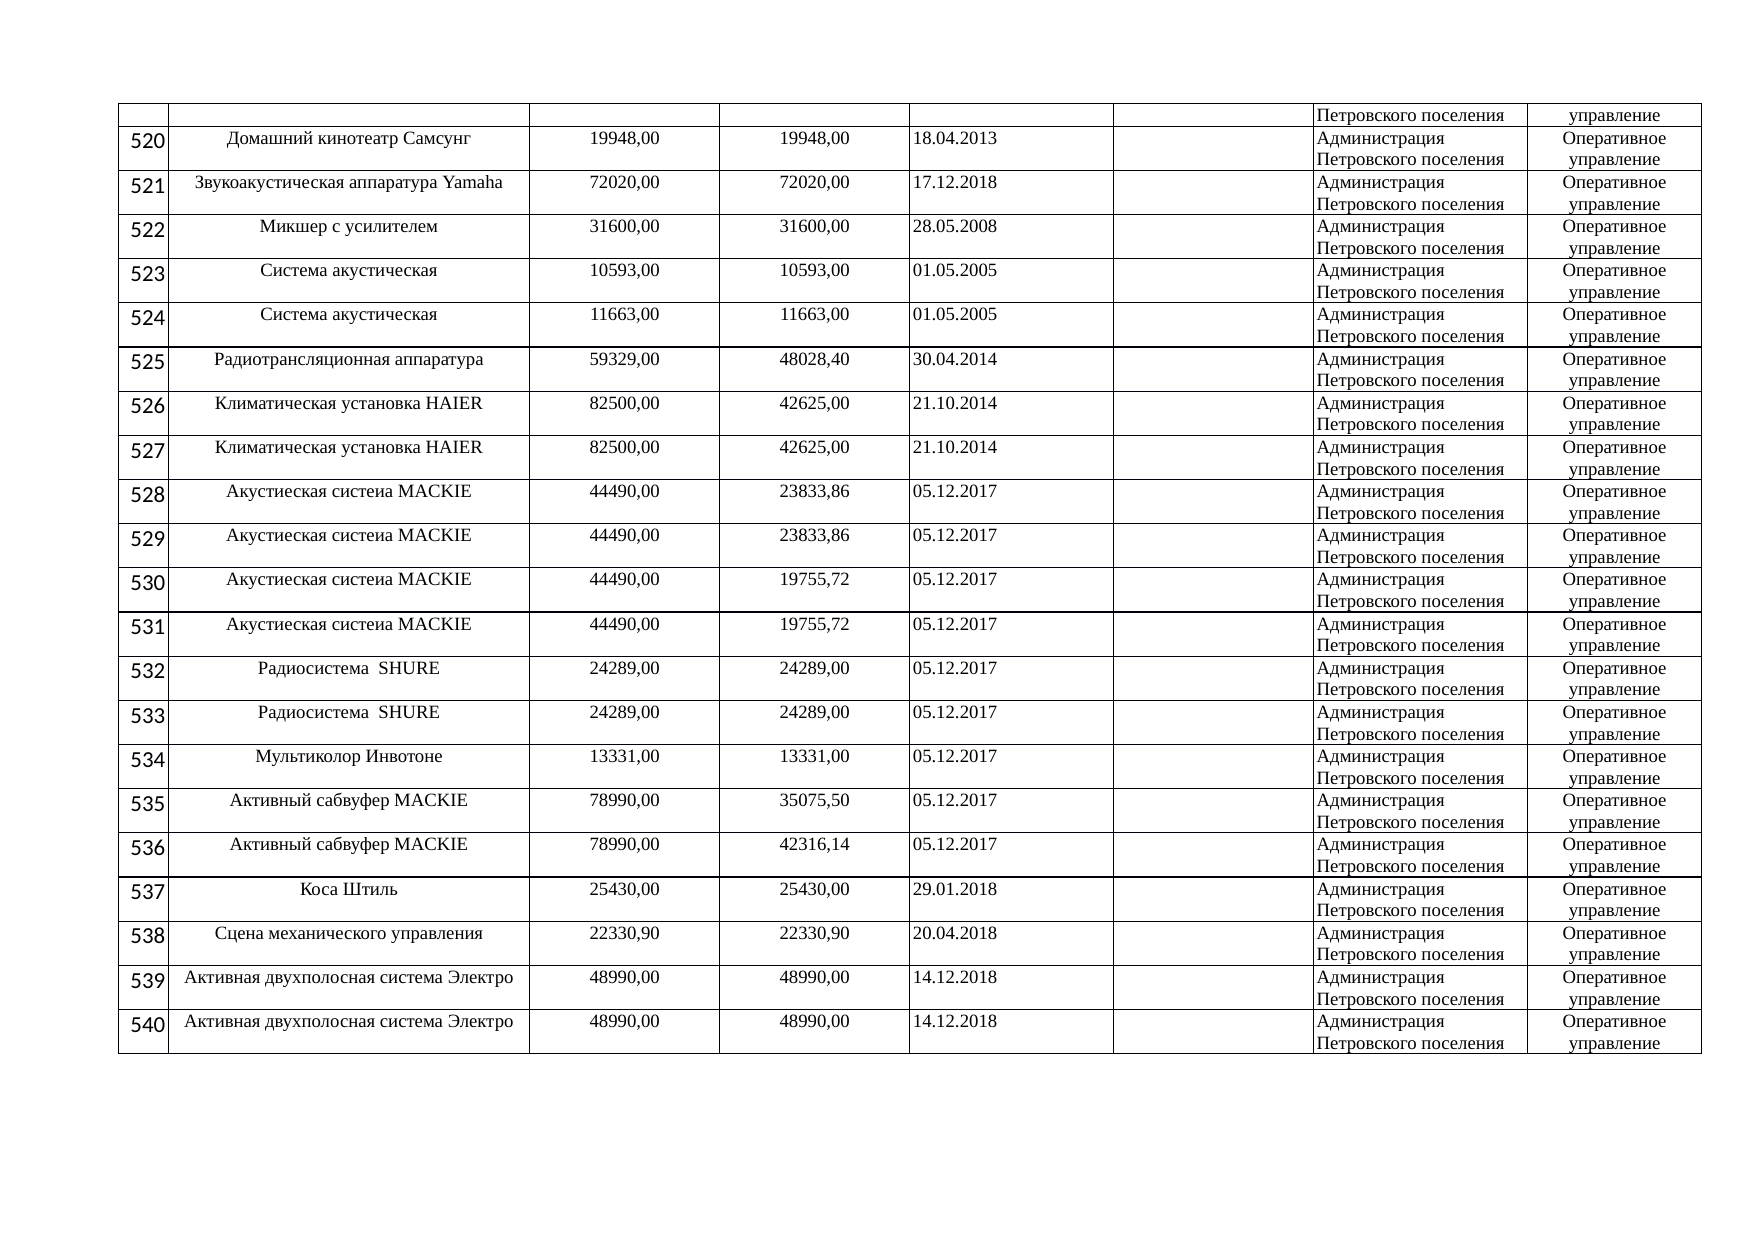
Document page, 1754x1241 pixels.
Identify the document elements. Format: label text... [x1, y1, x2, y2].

table_cell 530 [119, 568, 168, 611]
table_cell Администрация Петровского поселения [1314, 568, 1527, 611]
table_cell 19948,00 [720, 127, 909, 170]
table_cell Оперативное управление [1528, 436, 1701, 479]
table_cell 24289,00 [530, 701, 719, 744]
table_cell 05.12.2017 [910, 568, 1113, 611]
table_cell 78990,00 [530, 833, 719, 876]
table_cell [1114, 171, 1313, 214]
table_cell Микшер с усилителем [169, 215, 529, 258]
table_cell [1114, 833, 1313, 876]
table_cell Оперативное управление [1528, 303, 1701, 346]
table_cell Радиотрансляционная аппаратура [169, 348, 529, 391]
table_cell 19755,72 [720, 613, 909, 656]
table_cell Акустиеская систеиа MACKIE [169, 480, 529, 523]
table_cell 25430,00 [720, 878, 909, 921]
table_cell 01.05.2005 [910, 259, 1113, 302]
table_cell 25430,00 [530, 878, 719, 921]
table_cell [530, 104, 719, 126]
table_cell Оперативное управление [1528, 215, 1701, 258]
table_cell Администрация Петровского поселения [1314, 613, 1527, 656]
table_cell 13331,00 [530, 745, 719, 788]
table_cell Акустиеская систеиа MACKIE [169, 613, 529, 656]
table_cell 521 [119, 171, 168, 214]
table_cell [1114, 480, 1313, 523]
table_cell 22330,90 [530, 922, 719, 965]
table_cell Петровского поселения [1314, 104, 1527, 126]
table_cell 532 [119, 657, 168, 700]
table_cell 24289,00 [720, 657, 909, 700]
table_cell [1114, 392, 1313, 435]
table_cell [1114, 104, 1313, 126]
table_cell Администрация Петровского поселения [1314, 127, 1527, 170]
table_cell 48990,00 [530, 966, 719, 1009]
table_cell [720, 104, 909, 126]
table_cell 538 [119, 922, 168, 965]
table_cell 527 [119, 436, 168, 479]
table_cell 10593,00 [530, 259, 719, 302]
table_cell 05.12.2017 [910, 833, 1113, 876]
table_cell 48990,00 [720, 1010, 909, 1053]
table_cell 23833,86 [720, 480, 909, 523]
table_cell 30.04.2014 [910, 348, 1113, 391]
table_cell 21.10.2014 [910, 392, 1113, 435]
table_cell Коса Штиль [169, 878, 529, 921]
table_cell 526 [119, 392, 168, 435]
table_cell [1114, 215, 1313, 258]
table_cell 13331,00 [720, 745, 909, 788]
table_cell Оперативное управление [1528, 480, 1701, 523]
table_cell Оперативное управление [1528, 657, 1701, 700]
table_cell Оперативное управление [1528, 1010, 1701, 1053]
table_cell Акустиеская систеиа MACKIE [169, 568, 529, 611]
table_cell 18.04.2013 [910, 127, 1113, 170]
table_cell Звукоакустическая аппаратура Yamaha [169, 171, 529, 214]
table_cell Активный сабвуфер MACKIE [169, 789, 529, 832]
table_cell [1114, 348, 1313, 391]
table_cell Активный сабвуфер MACKIE [169, 833, 529, 876]
table_cell 48028,40 [720, 348, 909, 391]
table_cell 31600,00 [720, 215, 909, 258]
table_cell [1114, 259, 1313, 302]
table_cell 17.12.2018 [910, 171, 1113, 214]
table_cell 14.12.2018 [910, 966, 1113, 1009]
table_cell 528 [119, 480, 168, 523]
table_cell Администрация Петровского поселения [1314, 392, 1527, 435]
table_cell Оперативное управление [1528, 701, 1701, 744]
table_cell 536 [119, 833, 168, 876]
table_cell [1114, 966, 1313, 1009]
table_cell 05.12.2017 [910, 701, 1113, 744]
table_cell Администрация Петровского поселения [1314, 657, 1527, 700]
table_cell 534 [119, 745, 168, 788]
table_cell 29.01.2018 [910, 878, 1113, 921]
table_cell Администрация Петровского поселения [1314, 789, 1527, 832]
table_cell 05.12.2017 [910, 613, 1113, 656]
table_cell Активная двухполосная система Электро [169, 1010, 529, 1053]
table_cell 529 [119, 524, 168, 567]
table_cell Администрация Петровского поселения [1314, 966, 1527, 1009]
table_cell 01.05.2005 [910, 303, 1113, 346]
table_cell Администрация Петровского поселения [1314, 171, 1527, 214]
table_cell 23833,86 [720, 524, 909, 567]
table_cell 522 [119, 215, 168, 258]
table_cell 523 [119, 259, 168, 302]
table_cell 24289,00 [530, 657, 719, 700]
table_cell Мультиколор Инвотоне [169, 745, 529, 788]
table_cell 44490,00 [530, 613, 719, 656]
table_cell Администрация Петровского поселения [1314, 1010, 1527, 1053]
table_cell Администрация Петровского поселения [1314, 833, 1527, 876]
table_cell 78990,00 [530, 789, 719, 832]
table_cell Оперативное управление [1528, 568, 1701, 611]
table_cell Администрация Петровского поселения [1314, 524, 1527, 567]
table_cell 31600,00 [530, 215, 719, 258]
table_cell Администрация Петровского поселения [1314, 878, 1527, 921]
table_cell 19948,00 [530, 127, 719, 170]
table_cell 05.12.2017 [910, 789, 1113, 832]
table_cell Администрация Петровского поселения [1314, 745, 1527, 788]
table_cell Оперативное управление [1528, 259, 1701, 302]
table_cell [1114, 524, 1313, 567]
table_cell Администрация Петровского поселения [1314, 436, 1527, 479]
table_cell 24289,00 [720, 701, 909, 744]
table_cell Оперативное управление [1528, 878, 1701, 921]
table_cell Администрация Петровского поселения [1314, 303, 1527, 346]
table_cell 524 [119, 303, 168, 346]
table_cell 520 [119, 127, 168, 170]
table_cell Оперативное управление [1528, 392, 1701, 435]
table_cell 72020,00 [720, 171, 909, 214]
table_cell Система акустическая [169, 259, 529, 302]
table_cell 533 [119, 701, 168, 744]
table_cell Администрация Петровского поселения [1314, 259, 1527, 302]
table_cell Активная двухполосная система Электро [169, 966, 529, 1009]
table_cell 11663,00 [530, 303, 719, 346]
table_cell 531 [119, 613, 168, 656]
table_cell 44490,00 [530, 524, 719, 567]
table_cell Оперативное управление [1528, 966, 1701, 1009]
table_cell 48990,00 [720, 966, 909, 1009]
table_cell Администрация Петровского поселения [1314, 701, 1527, 744]
table_cell Оперативное управление [1528, 922, 1701, 965]
table_cell 19755,72 [720, 568, 909, 611]
table_cell Акустиеская систеиа MACKIE [169, 524, 529, 567]
table_cell 42316,14 [720, 833, 909, 876]
table_cell Оперативное управление [1528, 348, 1701, 391]
table_cell [1114, 568, 1313, 611]
table_cell Радиосистема SHURE [169, 701, 529, 744]
table_cell [1114, 303, 1313, 346]
table_cell [169, 104, 529, 126]
table_cell [1114, 878, 1313, 921]
table_cell 10593,00 [720, 259, 909, 302]
table_cell [1114, 436, 1313, 479]
table_cell [910, 104, 1113, 126]
table_cell Администрация Петровского поселения [1314, 348, 1527, 391]
table_cell 05.12.2017 [910, 657, 1113, 700]
table_cell Сцена механического управления [169, 922, 529, 965]
table_cell 05.12.2017 [910, 745, 1113, 788]
table_cell 14.12.2018 [910, 1010, 1113, 1053]
table_cell 35075,50 [720, 789, 909, 832]
table_cell [1114, 745, 1313, 788]
table_cell 525 [119, 348, 168, 391]
table_cell 537 [119, 878, 168, 921]
table_cell 535 [119, 789, 168, 832]
table_cell 05.12.2017 [910, 480, 1113, 523]
table_cell Домашний кинотеатр Самсунг [169, 127, 529, 170]
table_cell Система акустическая [169, 303, 529, 346]
table_cell 59329,00 [530, 348, 719, 391]
table_cell 42625,00 [720, 392, 909, 435]
table_cell [1114, 127, 1313, 170]
table_cell 82500,00 [530, 392, 719, 435]
table_cell [1114, 789, 1313, 832]
table_cell [1114, 922, 1313, 965]
table_cell Климатическая установка HAIER [169, 436, 529, 479]
table_cell [1114, 701, 1313, 744]
table_cell Оперативное управление [1528, 171, 1701, 214]
table_cell Оперативное управление [1528, 745, 1701, 788]
table_cell [1114, 613, 1313, 656]
table_cell Оперативное управление [1528, 789, 1701, 832]
table_cell 44490,00 [530, 568, 719, 611]
table_cell 05.12.2017 [910, 524, 1113, 567]
table_cell 11663,00 [720, 303, 909, 346]
table_cell [1114, 1010, 1313, 1053]
table_cell 28.05.2008 [910, 215, 1113, 258]
table_cell Оперативное управление [1528, 127, 1701, 170]
table_cell Радиосистема SHURE [169, 657, 529, 700]
table_cell Администрация Петровского поселения [1314, 922, 1527, 965]
table_cell 42625,00 [720, 436, 909, 479]
table_cell 20.04.2018 [910, 922, 1113, 965]
table_cell 48990,00 [530, 1010, 719, 1053]
table_cell 82500,00 [530, 436, 719, 479]
table_cell [1114, 657, 1313, 700]
table_cell 44490,00 [530, 480, 719, 523]
table_cell управление [1528, 104, 1701, 126]
table_cell 539 [119, 966, 168, 1009]
table_cell Оперативное управление [1528, 833, 1701, 876]
table_cell 21.10.2014 [910, 436, 1113, 479]
table_cell Оперативное управление [1528, 613, 1701, 656]
table_cell Климатическая установка HAIER [169, 392, 529, 435]
table_cell 22330,90 [720, 922, 909, 965]
table_cell 72020,00 [530, 171, 719, 214]
table_cell [119, 104, 168, 126]
table_cell 540 [119, 1010, 168, 1053]
table_cell Администрация Петровского поселения [1314, 215, 1527, 258]
table_cell Оперативное управление [1528, 524, 1701, 567]
table_cell Администрация Петровского поселения [1314, 480, 1527, 523]
